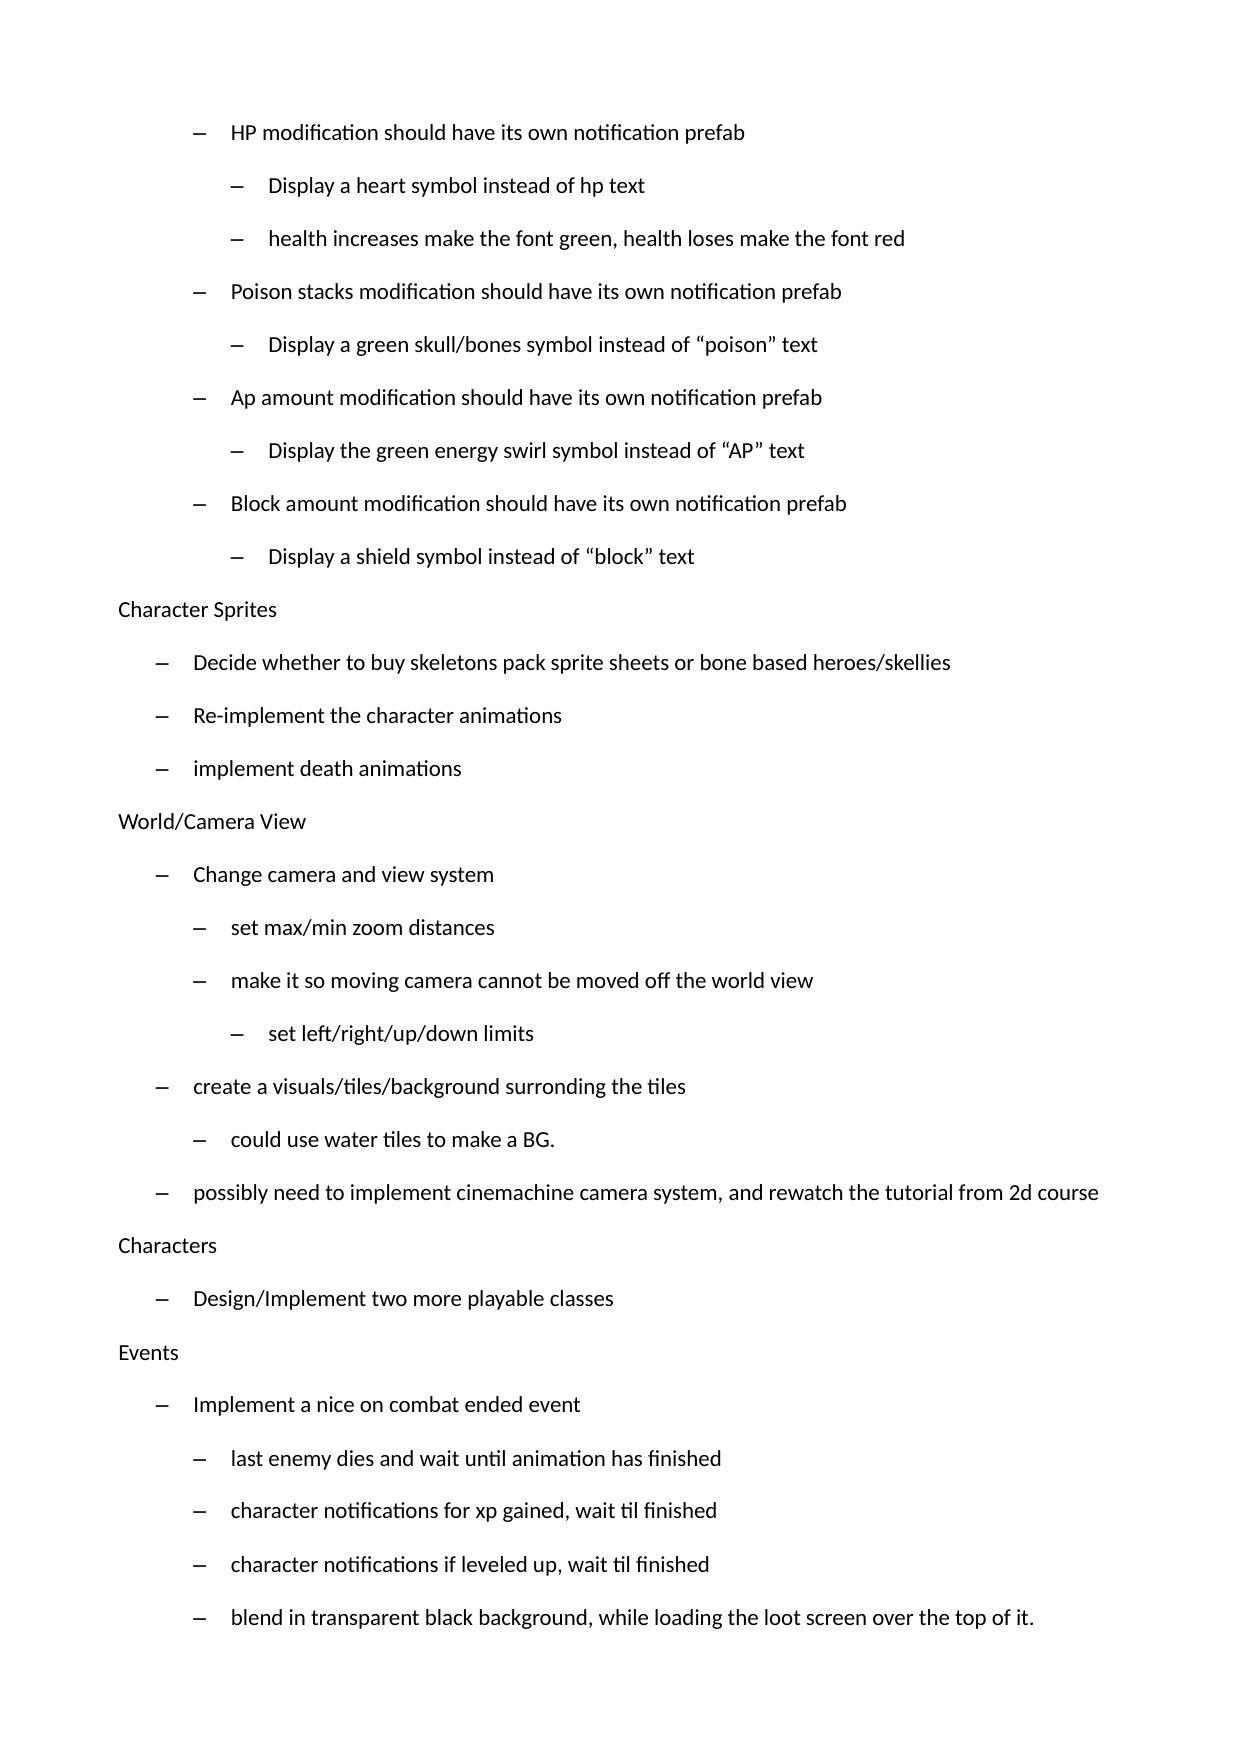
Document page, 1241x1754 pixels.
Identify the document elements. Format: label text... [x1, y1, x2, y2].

list Block amount modification should have its own notification prefab [193, 489, 1122, 517]
list health increases make the font green, health loses make the font red [231, 224, 1122, 252]
text World/Camera View [118, 807, 1122, 835]
list make it so moving camera cannot be moved off the world view [193, 966, 1122, 994]
list Ap amount modification should have its own notification prefab [193, 383, 1122, 411]
list last enemy dies and wait until animation has finished [193, 1444, 1122, 1472]
text Events [118, 1338, 1122, 1366]
list Display the green energy swirl symbol instead of “AP” text [231, 436, 1122, 464]
list Design/Implement two more playable classes [156, 1284, 1122, 1313]
list create a visuals/tiles/background surronding the tiles [156, 1072, 1122, 1101]
list Change camera and view system [156, 860, 1122, 888]
list character notifications for xp gained, wait til finished [193, 1497, 1122, 1525]
list Decide whether to buy skeletons pack sprite sheets or bone based heroes/skellies [156, 648, 1122, 676]
list possibly need to implement cinemachine camera system, and rewatch the tutorial from 2d course [156, 1178, 1122, 1207]
list set max/min zoom distances [193, 913, 1122, 941]
list Display a heart symbol instead of hp text [231, 171, 1122, 199]
list Implement a nice on combat ended event [156, 1391, 1122, 1419]
list blend in transparent black background, while loading the loot screen over the top of it. [193, 1603, 1122, 1631]
list HP modification should have its own notification prefab [193, 118, 1122, 146]
list Poison stacks modification should have its own notification prefab [193, 277, 1122, 305]
text Characters [118, 1232, 1122, 1259]
list character notifications if leveled up, wait til finished [193, 1550, 1122, 1578]
list Display a shield symbol instead of “block” text [231, 542, 1122, 570]
list Re-implement the character animations [156, 701, 1122, 729]
list implement death animations [156, 754, 1122, 782]
list could use water tiles to make a BG. [193, 1126, 1122, 1153]
list set left/right/up/down limits [231, 1019, 1122, 1047]
list Display a green skull/bones symbol instead of “poison” text [231, 330, 1122, 358]
text Character Sprites [118, 595, 1122, 623]
